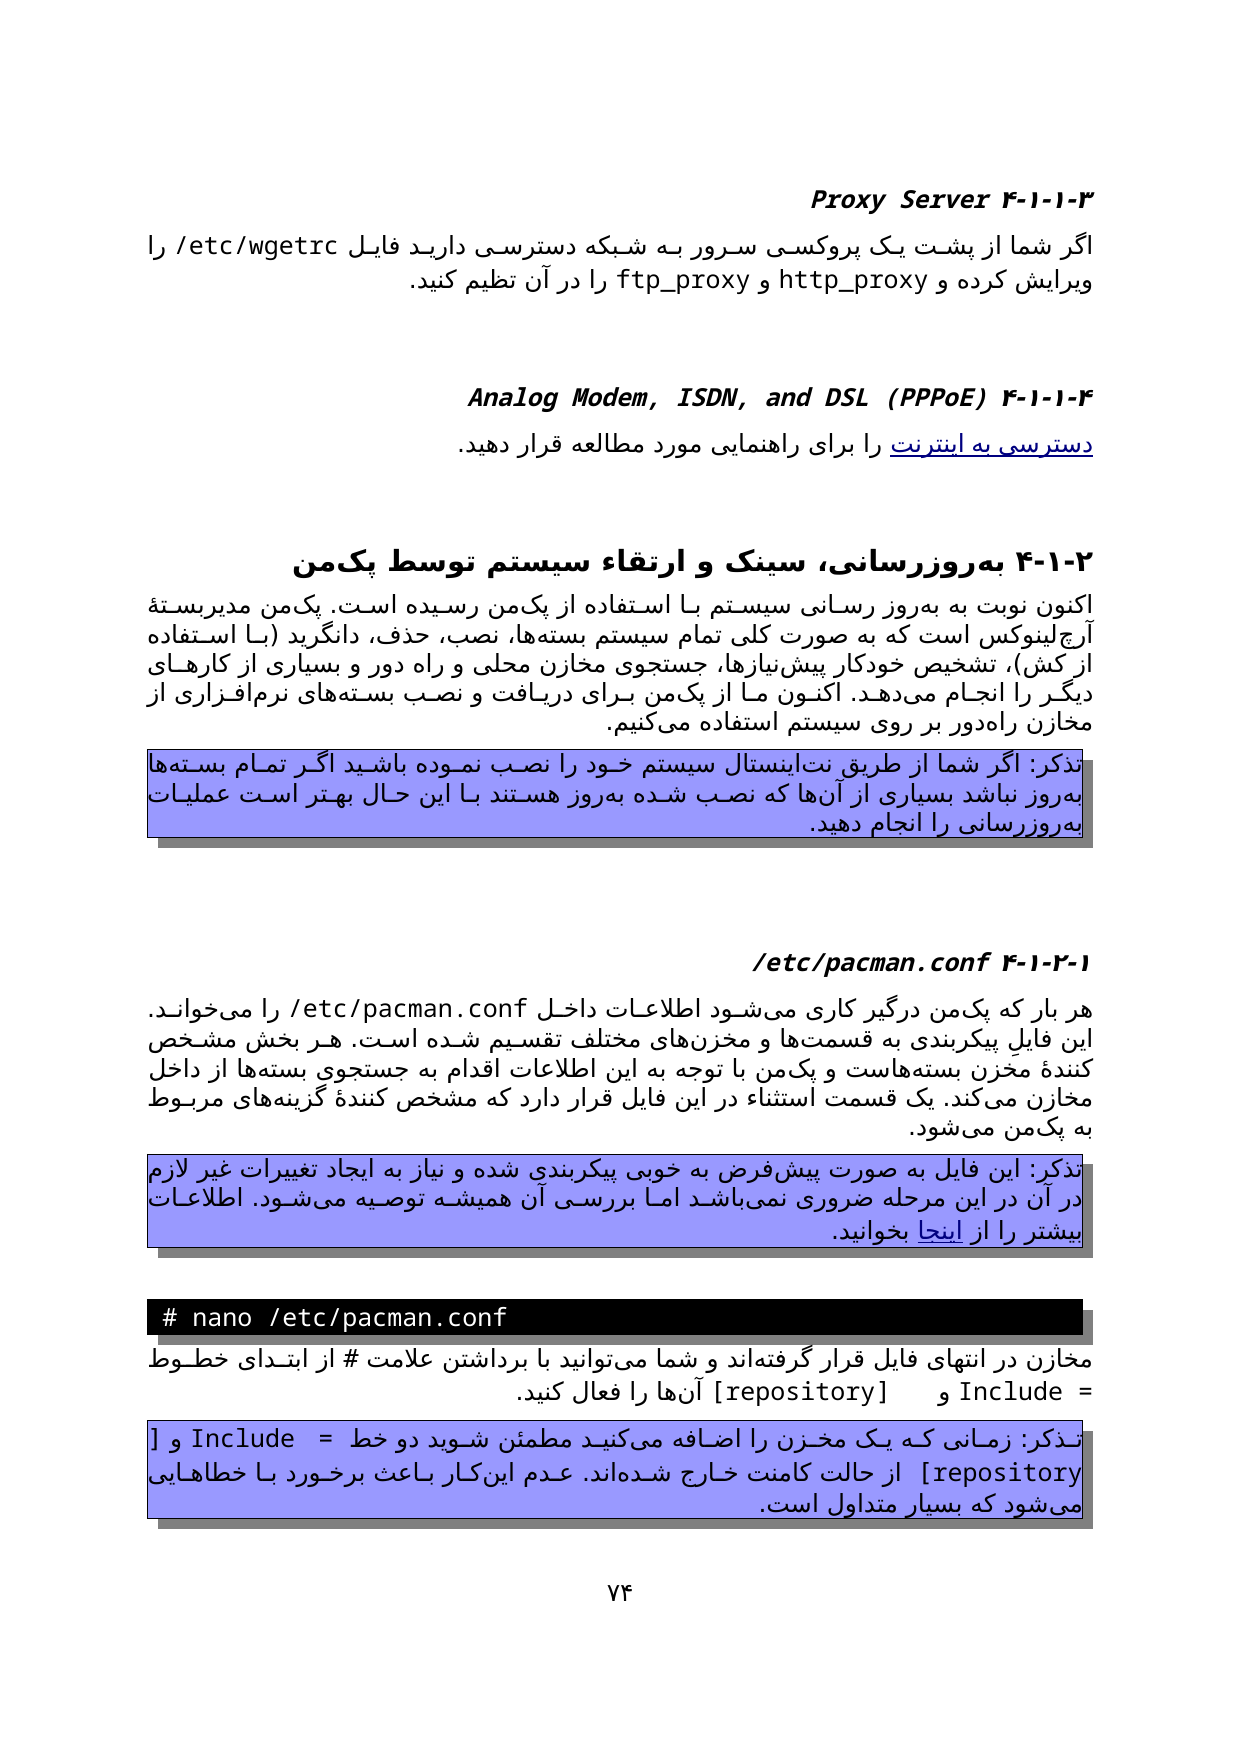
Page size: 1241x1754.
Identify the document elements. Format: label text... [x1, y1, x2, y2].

text هر بار که پک‌من درگیر کاری می‌شود اطلاعات داخل ‎/etc/pacman.conf را می‌خواند. این فایلِ پیکربندی به قسمت‌ها و مخزن‌های مختلف تقسیم شده است. هر بخش مشخص کنندهٔ مخزن بسته‌هاست و پک‌من با توجه به این اطلاعات اقدام به جستجوی بسته‌ها از داخل مخازن می‌کند. یک قسمت استثناء در این فایل قرار دارد که مشخص کنندهٔ گزینه‌های مربوط به پک‌من می‌شود. [147, 991, 1093, 1141]
text مخازن در انتهای فایل قرار گرفته‌اند و شما می‌توانید با برداشتن علامت # از ابتدای خطوط Include =‎ و [repository] آن‌ها را فعال کنید. [147, 1345, 1093, 1408]
subtitle ۴-۱-۲-۱ ‎/etc/pacman.conf [147, 944, 1093, 978]
text اکنون نوبت به به‌روز رسانی سیستم با استفاده از پک‌من رسیده است. پک‌من مدیربستهٔ آرچ‌لینوکس است که به صورت کلی تمام سیستم بسته‌ها، نصب، حذف، دانگرید (با استفاده از کش)، تشخیص خودکار پیش‌نیاز‌ها، جستجوی مخازن محلی و راه دور و بسیاری از کار‌های دیگر را انجام می‌دهد. اکنون ما از پک‌من برای دریافت و نصب بسته‌های نرم‌افزاری از مخازن راه‌دور بر روی سیستم استفاده می‌کنیم. [147, 591, 1093, 737]
subtitle ۴-۱-۲ به‌روزرسانی، سینک و ارتقاء سیستم توسط پک‌من [147, 544, 1093, 578]
subtitle ۴-۱-۱-۴ Analog Modem, ISDN, and DSL (PPPoE)‎ [147, 380, 1093, 414]
text دسترسی به اینترنت را برای راهنمایی مورد مطالعه قرار دهید. [147, 426, 1093, 460]
text اگر شما از پشت یک پروکسی سرور به شبکه دسترسی دارید فایل ‎/etc/wgetrc را ویرایش کرده و http_proxy و ftp_proxy را در آن تظیم کنید. [147, 228, 1093, 296]
subtitle ۴-۱-۱-۳ Proxy Server [147, 181, 1093, 215]
